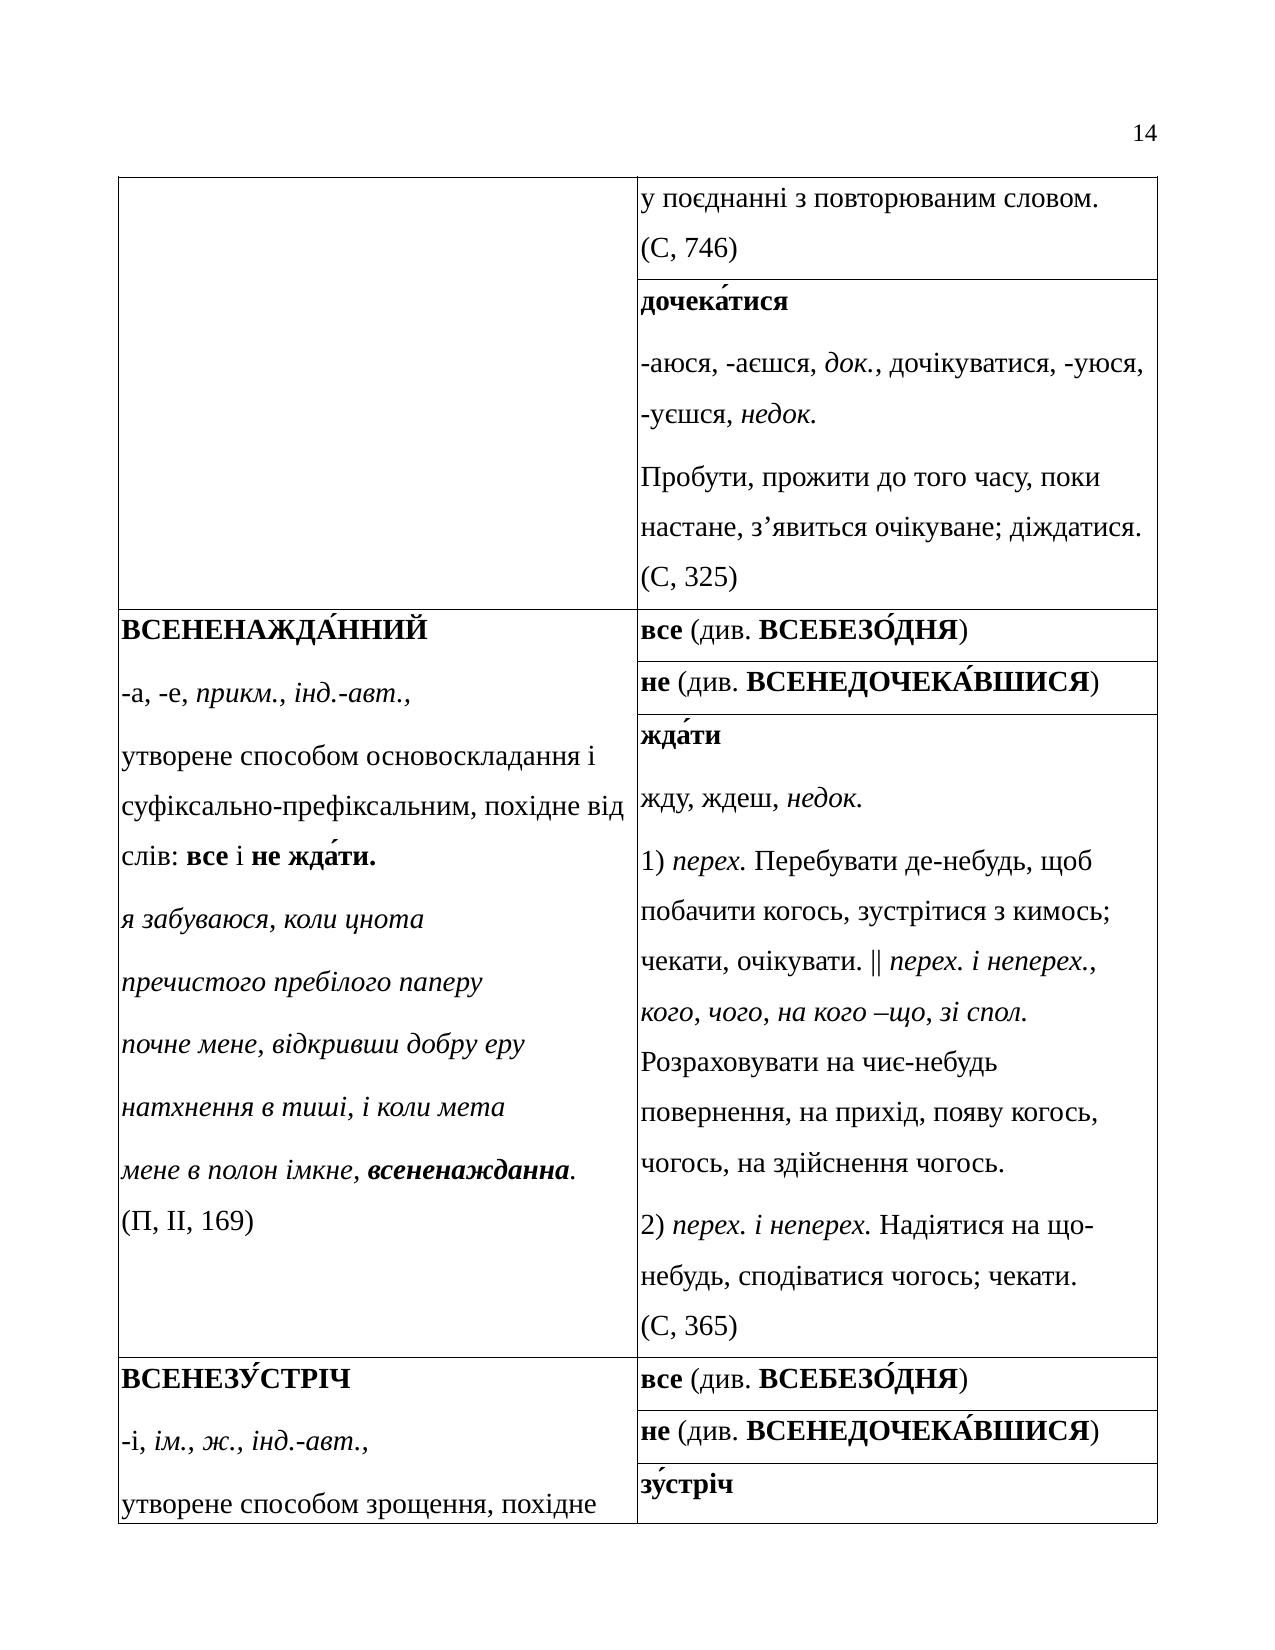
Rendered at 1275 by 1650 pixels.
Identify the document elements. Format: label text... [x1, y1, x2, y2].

table_cell ВСЕНЕЗУ́́СТРІЧ -і, ім., ж., інд.-авт., утворене способом зрощення, похідне [119, 1358, 637, 1523]
table_cell ВСЕНЕНАЖДА́ННИЙ -а, -е, прикм., інд.-авт., утворене способом основоскладання і суфіксально-префіксальним, похідне від слів: все і не жда́ти. я забуваюся, коли цнота пречистого пребілого паперу почне мене, відкривши добру еру натхнення в тиші, і коли мета мене в полон імкне, всененажданна. (П, ІІ, 169) [119, 610, 637, 1357]
table_cell зу́стріч [638, 1464, 1157, 1523]
table_cell [119, 178, 637, 608]
table_cell у поєднанні з повторюваним словом. (С, 746) [638, 178, 1157, 279]
table_cell все (див. ВСЕБЕЗО́ДНЯ) [638, 610, 1157, 661]
table_cell жда́ти жду, ждеш, недок. 1) перех. Перебувати де-небудь, щоб побачити когось, зустрітися з кимось; чекати, очікувати. || перех. і неперех., кого, чого, на кого –що, зі спол. Розраховувати на чиє-небудь повернення, на прихід, появу когось, чогось, на здійснення чогось. 2) перех. і неперех. Надіятися на що-небудь, сподіватися чогось; чекати. (С, 365) [638, 715, 1157, 1357]
table_cell не (див. ВСЕНЕДОЧЕКА́ВШИСЯ) [638, 662, 1157, 714]
table_cell не (див. ВСЕНЕДОЧЕКА́ВШИСЯ) [638, 1411, 1157, 1462]
table_cell дочека́тися -аюся, -аєшся, док., дочікуватися, -уюся, -уєшся, недок. Пробути, прожити до того часу, поки настане, з’явиться очікуване; діждатися. (С, 325) [638, 280, 1157, 608]
table_cell все (див. ВСЕБЕЗО́ДНЯ) [638, 1358, 1157, 1410]
